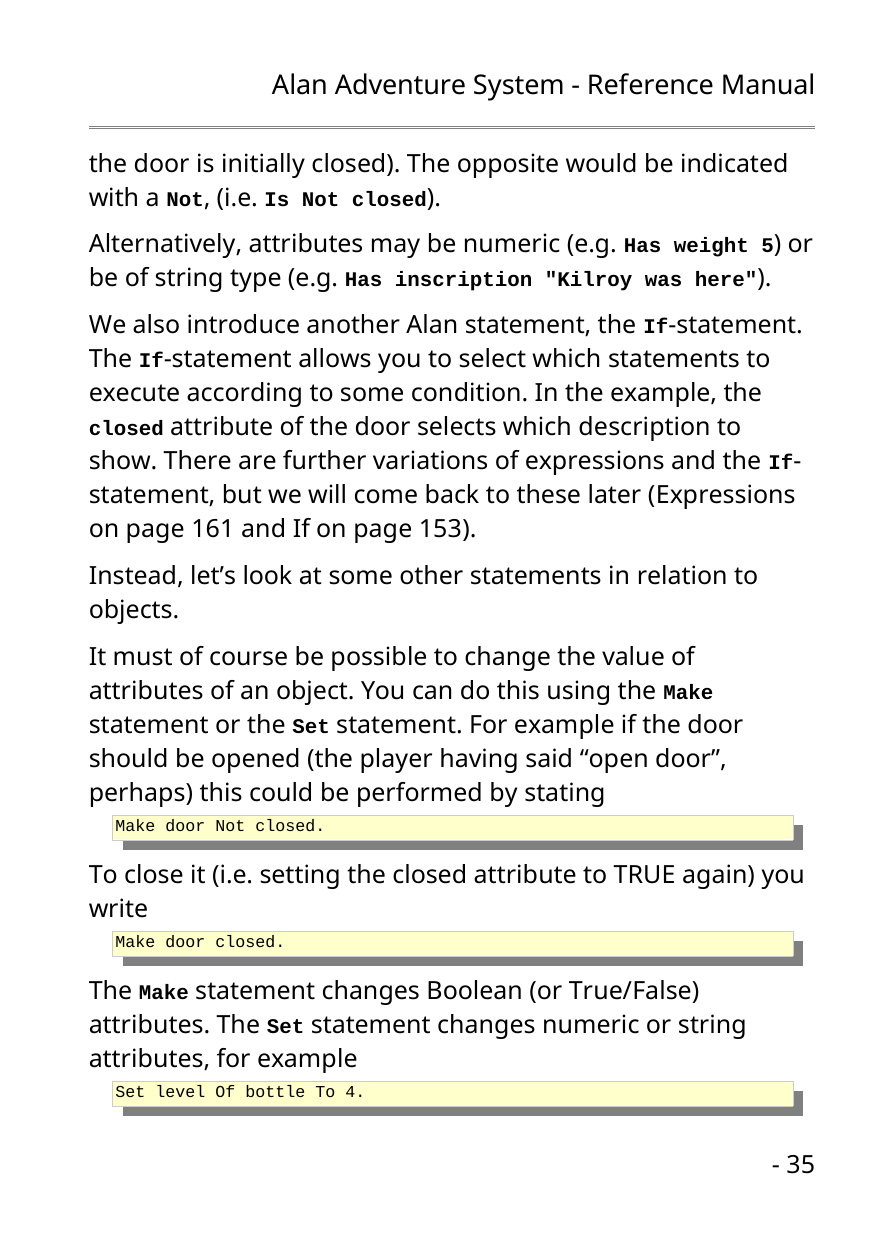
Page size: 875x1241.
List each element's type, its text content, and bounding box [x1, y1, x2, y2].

text Alternatively, attributes may be numeric (e.g. Has weight 5) or be of string type (e.g. Has inscription "Kilroy was here"). [88, 226, 815, 294]
text To close it (i.e. setting the closed attribute to TRUE again) you write [88, 857, 815, 924]
text The Make statement changes Boolean (or True/False) attributes. The Set statement changes numeric or string attributes, for example [88, 973, 815, 1074]
text It must of course be possible to change the value of attributes of an object. You can do this using the Make statement or the Set statement. For example if the door should be opened (the player having said “open door”, perhaps) this could be performed by stating [88, 639, 815, 808]
text Make door Not closed. [113, 816, 793, 839]
text Set level Of bottle To 4. [113, 1082, 793, 1106]
text Make door closed. [113, 932, 793, 956]
text We also introduce another Alan statement, the If-statement. The If-state­ment allows you to select which statements to execute according to some con­dition. In the example, the closed attribute of the door selects which de­scription to show. There are further variations of expressions and the If-state­ment, but we will come back to these later (Expressions on page 124 and If on page 118). [88, 307, 815, 545]
text Instead, let’s look at some other statements in relation to objects. [88, 558, 815, 626]
text the door is initially closed). The opposite would be indicated with a Not, (i.e. Is Not closed). [88, 146, 815, 213]
